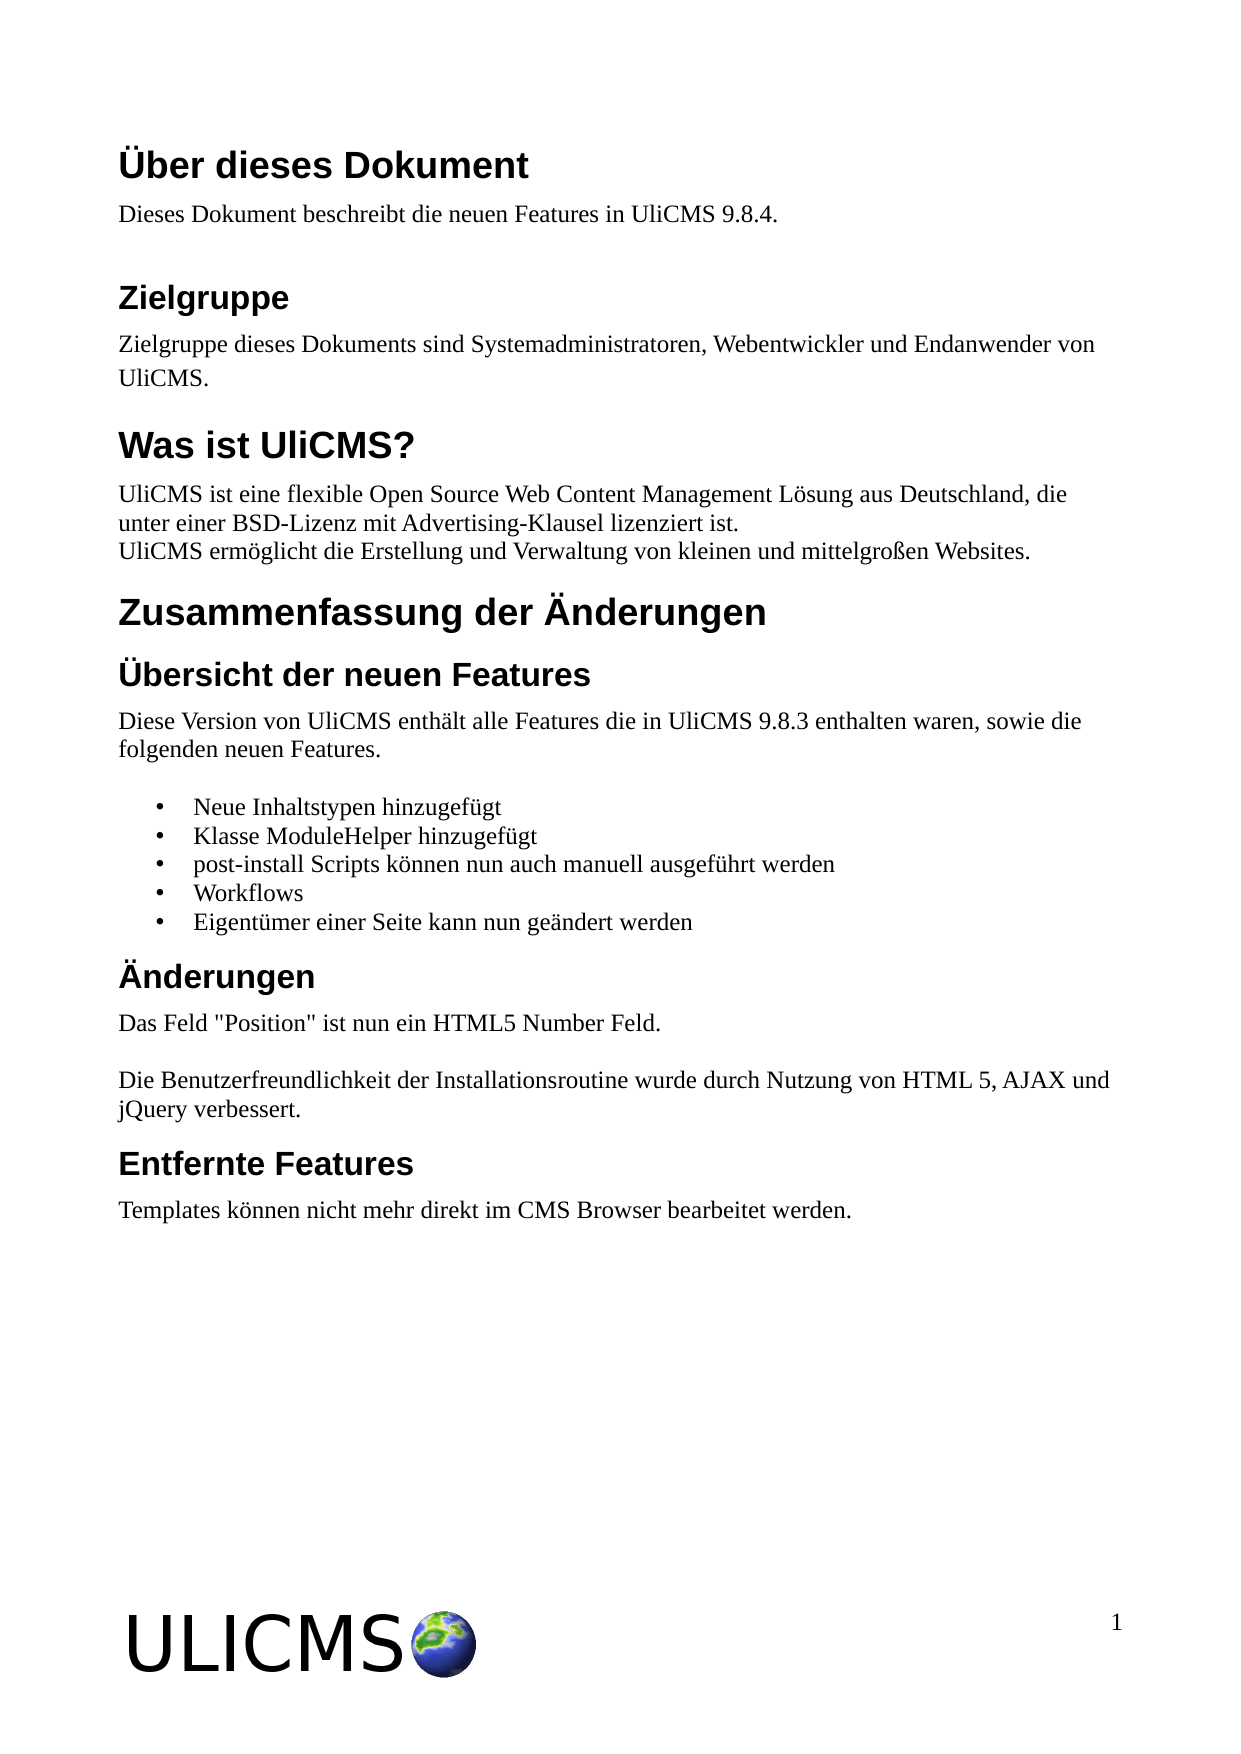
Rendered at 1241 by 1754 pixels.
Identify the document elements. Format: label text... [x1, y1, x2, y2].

text Diese Version von UliCMS enthält alle Features die in UliCMS 9.8.3 enthalten waren, sowie die folgenden neuen Features. [118, 706, 1123, 763]
subtitle Änderungen [118, 957, 1123, 995]
subtitle Über dieses Dokument [118, 143, 1123, 187]
text Die Benutzerfreundlichkeit der Installationsroutine wurde durch Nutzung von HTML 5, AJAX und jQuery verbessert. [118, 1065, 1123, 1123]
text Das Feld "Position" ist nun ein HTML5 Number Feld. [118, 1008, 1123, 1036]
list Workflows [156, 878, 1123, 907]
picture [118, 1607, 479, 1681]
text Zielgruppe dieses Dokuments sind Systemadministratoren, Webentwickler und Endanwender von UliCMS. [118, 329, 1123, 392]
text Templates können nicht mehr direkt im CMS Browser bearbeitet werden. [118, 1195, 1123, 1223]
list Klasse ModuleHelper hinzugefügt [156, 821, 1123, 849]
subtitle Zusammenfassung der Änderungen [118, 590, 1123, 634]
subtitle Übersicht der neuen Features [118, 654, 1123, 693]
subtitle Zielgruppe [118, 278, 1123, 316]
subtitle Was ist UliCMS? [118, 423, 1123, 466]
text UliCMS ist eine flexible Open Source Web Content Management Lösung aus Deutschland, die unter einer BSD-Lizenz mit Advertising-Klausel lizenziert ist. [118, 479, 1123, 536]
list post-install Scripts können nun auch manuell ausgeführt werden [156, 849, 1123, 878]
list Neue Inhaltstypen hinzugefügt [156, 792, 1123, 821]
text UliCMS ermöglicht die Erstellung und Verwaltung von kleinen und mittelgroßen Websites. [118, 536, 1123, 565]
subtitle Entfernte Features [118, 1143, 1123, 1182]
list Eigentümer einer Seite kann nun geändert werden [156, 907, 1123, 936]
text Dieses Dokument beschreibt die neuen Features in UliCMS 9.8.4. [118, 199, 1123, 228]
